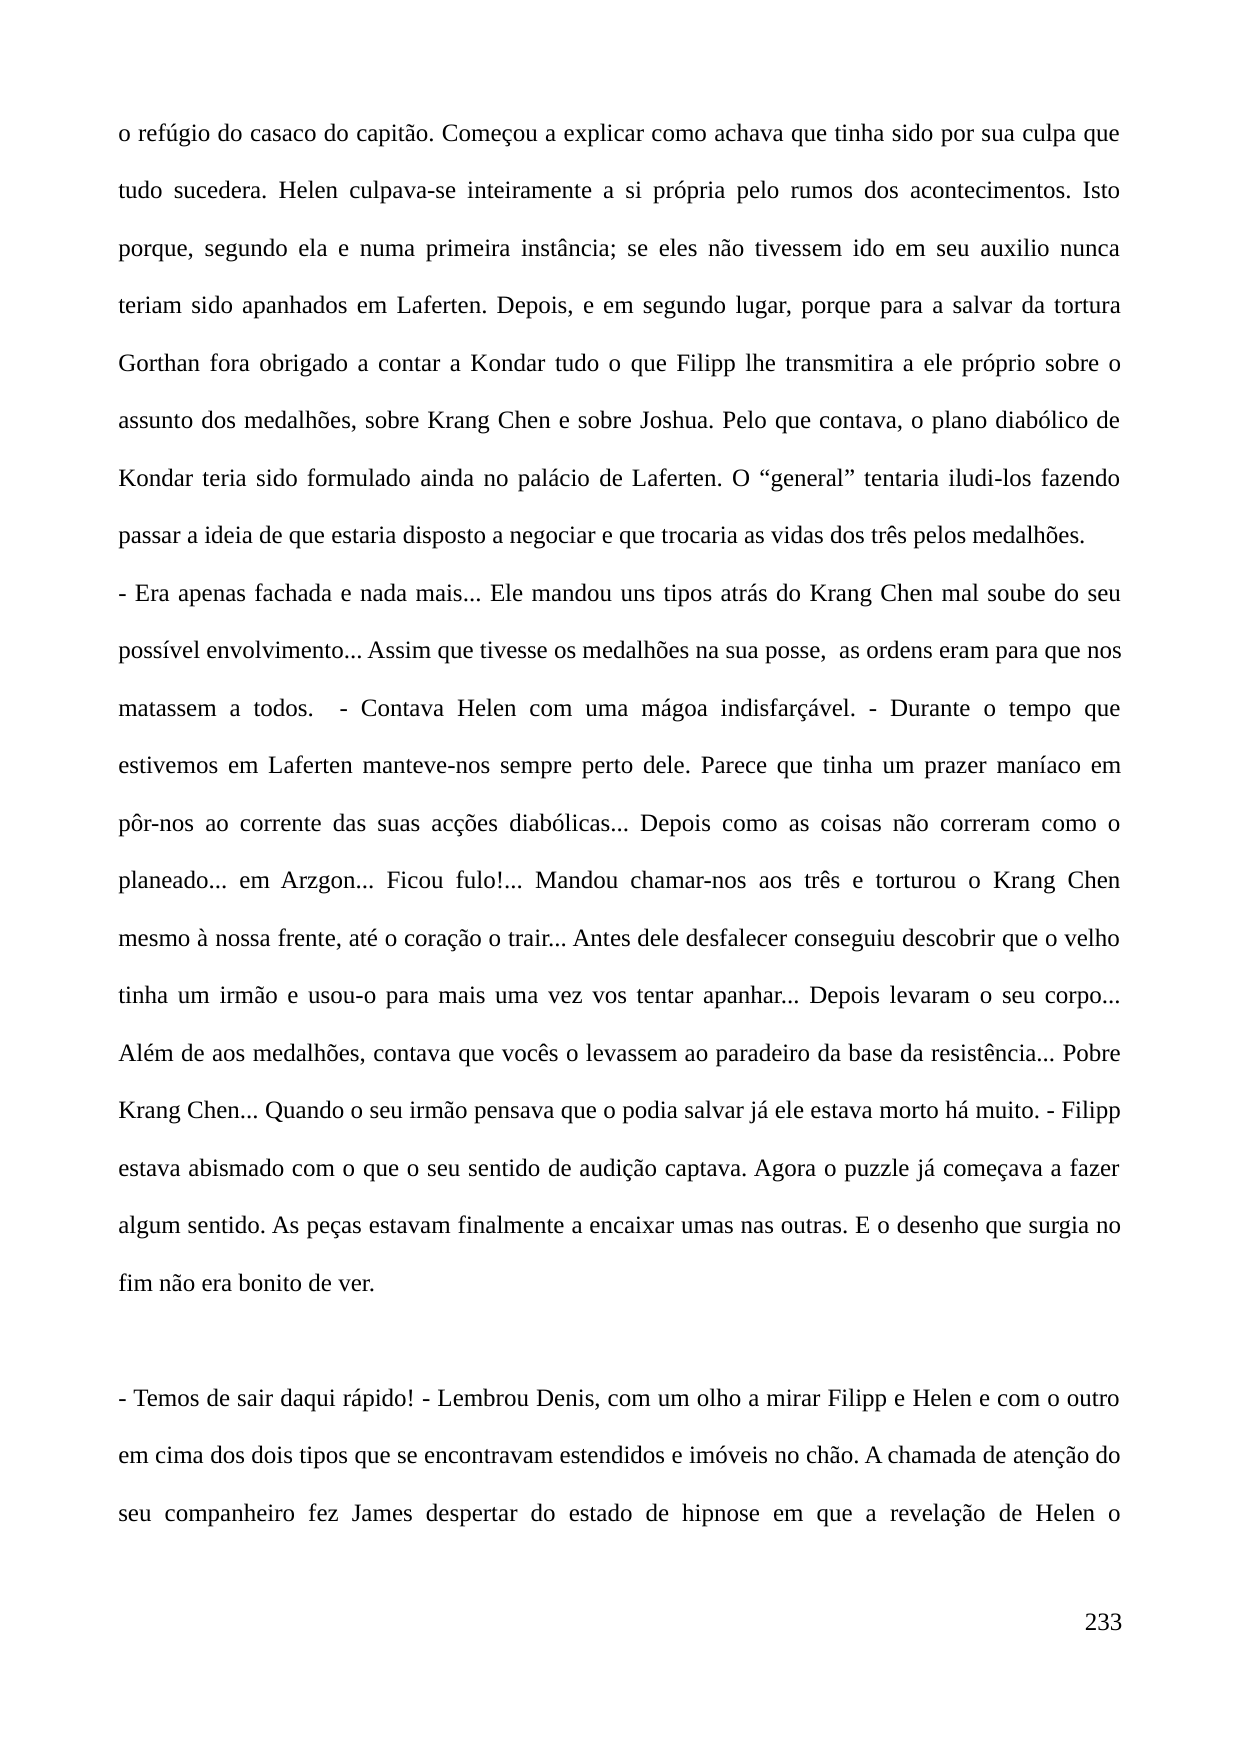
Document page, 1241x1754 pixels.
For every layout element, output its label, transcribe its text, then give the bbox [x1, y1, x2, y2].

text - Temos de sair daqui rápido! - Lembrou Denis, com um olho a mirar Filipp e Helen e com o outro em cima dos dois tipos que se encontravam estendidos e imóveis no chão. A chamada de atenção do seu companheiro fez James despertar do estado de hipnose em que a revelação de Helen o [118, 1383, 1122, 1527]
text o refúgio do casaco do capitão. Começou a explicar como achava que tinha sido por sua culpa que tudo sucedera. Helen culpava-se inteiramente a si própria pelo rumos dos acontecimentos. Isto porque, segundo ela e numa primeira instância; se eles não tivessem ido em seu auxilio nunca teriam sido apanhados em Laferten. Depois, e em segundo lugar, porque para a salvar da tortura Gorthan fora obrigado a contar a Kondar tudo o que Filipp lhe transmitira a ele próprio sobre o assunto dos medalhões, sobre Krang Chen e sobre Joshua. Pelo que contava, o plano diabólico de Kondar teria sido formulado ainda no palácio de Laferten. O “general” tentaria iludi-los fazendo passar a ideia de que estaria disposto a negociar e que trocaria as vidas dos três pelos medalhões. [118, 118, 1122, 549]
text - Era apenas fachada e nada mais... Ele mandou uns tipos atrás do Krang Chen mal soube do seu possível envolvimento... Assim que tivesse os medalhões na sua posse, as ordens eram para que nos matassem a todos. - Contava Helen com uma mágoa indisfarçável. - Durante o tempo que estivemos em Laferten manteve-nos sempre perto dele. Parece que tinha um prazer maníaco em pôr-nos ao corrente das suas acções diabólicas... Depois como as coisas não correram como o planeado... em Arzgon... Ficou fulo!... Mandou chamar-nos aos três e torturou o Krang Chen mesmo à nossa frente, até o coração o trair... Antes dele desfalecer conseguiu descobrir que o velho tinha um irmão e usou-o para mais uma vez vos tentar apanhar... Depois levaram o seu corpo... Além de aos medalhões, contava que vocês o levassem ao paradeiro da base da resistência... Pobre Krang Chen... Quando o seu irmão pensava que o podia salvar já ele estava morto há muito. - Filipp estava abismado com o que o seu sentido de audição captava. Agora o puzzle já começava a fazer algum sentido. As peças estavam finalmente a encaixar umas nas outras. E o desenho que surgia no fim não era bonito de ver. [118, 578, 1122, 1297]
